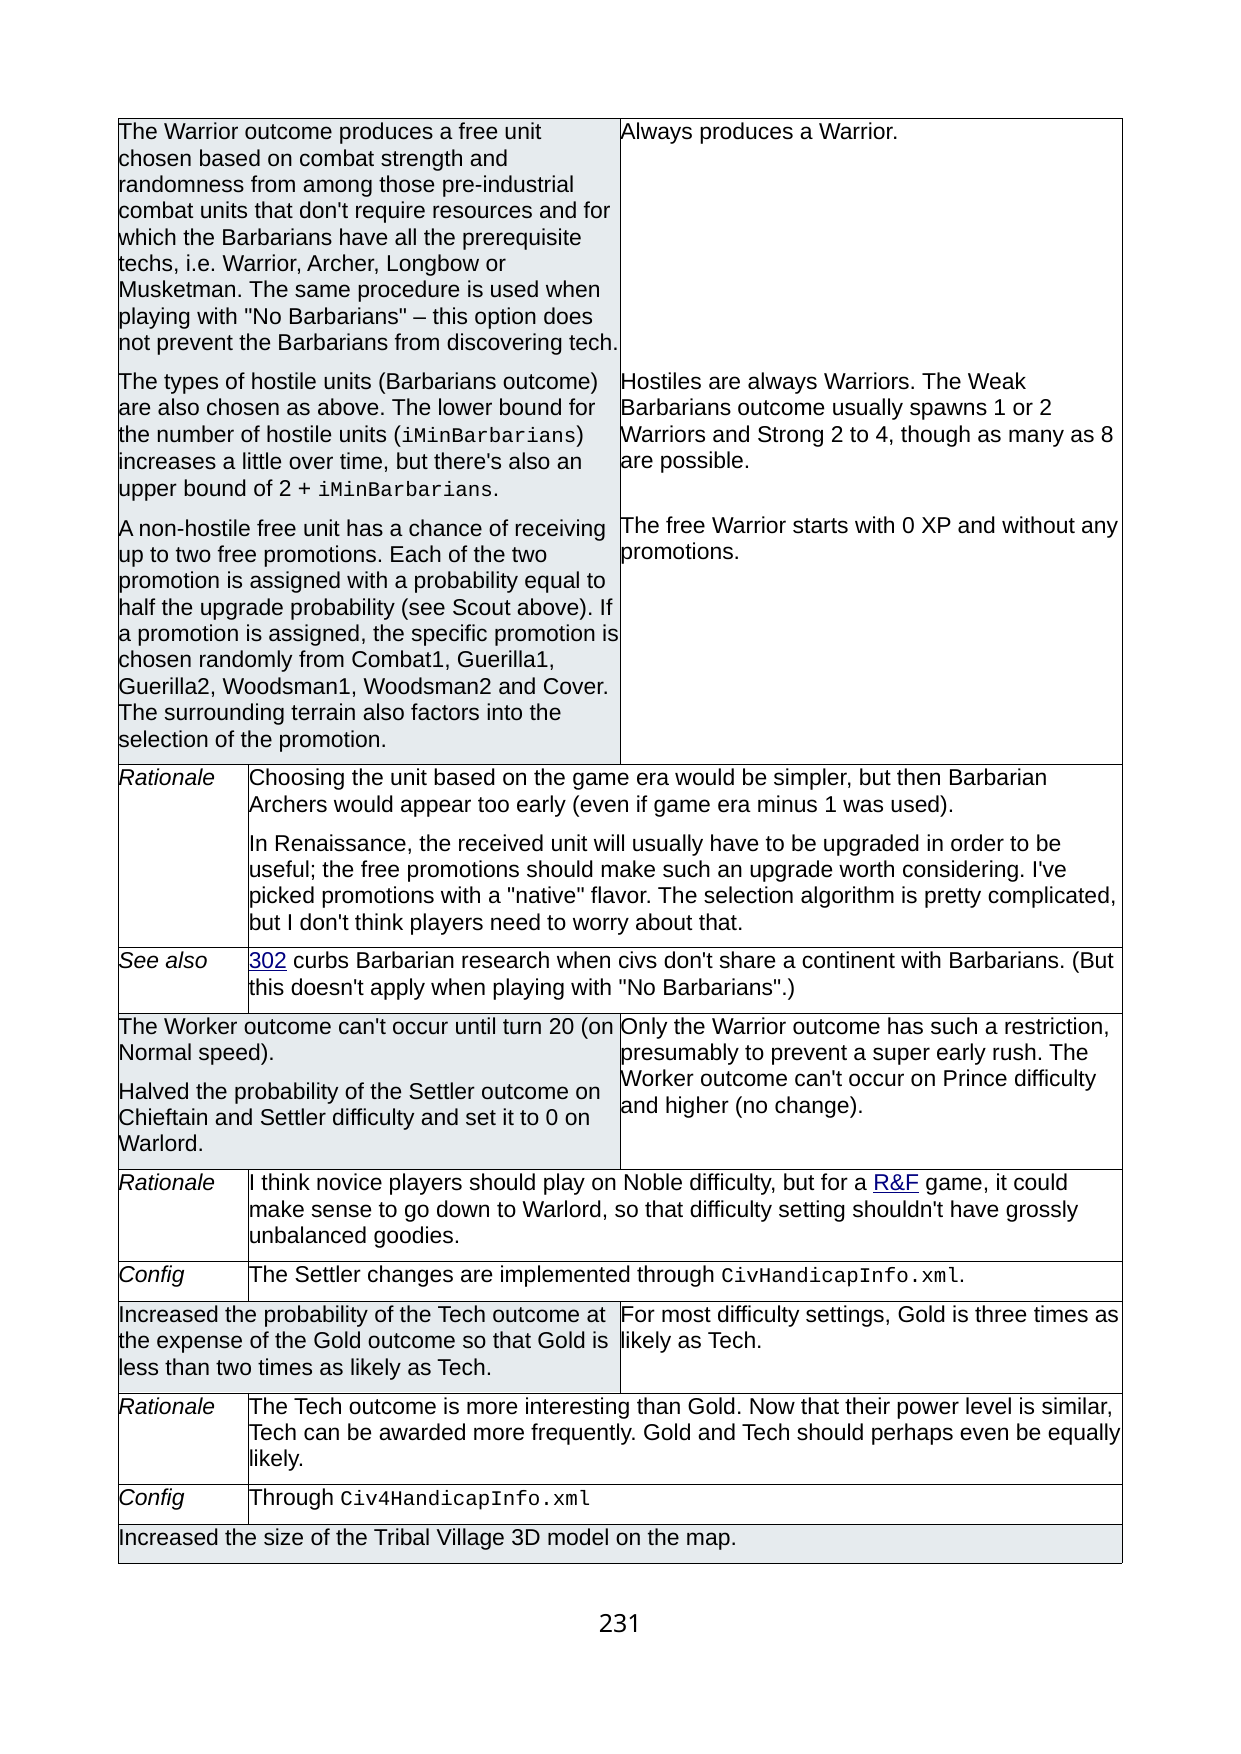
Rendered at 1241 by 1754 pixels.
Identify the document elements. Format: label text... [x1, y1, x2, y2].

table_cell The Tech outcome is more interesting than Gold. Now that their power level is similar, Tech can be awarded more frequently. Gold and Tech should perhaps even be equally likely. [249, 1394, 1122, 1484]
table_cell I think novice players should play on Noble difficulty, but for a R&F game, it could make sense to go down to Warlord, so that difficulty setting shouldn't have grossly unbalanced goodies. [249, 1170, 1122, 1261]
table_cell See also [119, 948, 248, 1012]
table_cell The Warrior outcome produces a free unit chosen based on combat strength and randomness from among those pre-industrial combat units that don't require resources and for which the Barbarians have all the prerequisite techs, i.e. Warrior, Archer, Longbow or Musketman. The same procedure is used when playing with "No Barbarians" – this option does not prevent the Barbarians from discovering tech. The types of hostile units (Barbarians outcome) are also chosen as above. The lower bound for the number of hostile units (iMinBarbarians) increases a little over time, but there's also an upper bound of 2 + iMinBarbarians. A non-hostile free unit has a chance of receiving up to two free promotions. Each of the two promotion is assigned with a probability equal to half the upgrade probability (see Scout above). If a promotion is assigned, the specific promotion is chosen randomly from Combat1, Guerilla1, Guerilla2, Woodsman1, Woodsman2 and Cover. The surrounding terrain also factors into the selection of the promotion. [119, 119, 620, 764]
table_cell For most difficulty settings, Gold is three times as likely as Tech. [621, 1302, 1122, 1392]
table_cell The Settler changes are implemented through CivHandicapInfo.xml. [249, 1262, 1122, 1301]
table_cell Config [119, 1262, 248, 1301]
table_cell Always produces a Warrior. Hostiles are always Warriors. The Weak Barbarians outcome usually spawns 1 or 2 Warriors and Strong 2 to 4, though as many as 8 are possible. The free Warrior starts with 0 XP and without any promotions. [621, 119, 1122, 764]
table_cell Increased the size of the Tribal Village 3D model on the map. [119, 1525, 1122, 1563]
table_cell Through Civ4HandicapInfo.xml [249, 1485, 1122, 1524]
table_cell Rationale [119, 1394, 248, 1484]
table_cell Rationale [119, 765, 248, 947]
table_cell Increased the probability of the Tech outcome at the expense of the Gold outcome so that Gold is less than two times as likely as Tech. [119, 1302, 620, 1392]
table_cell Config [119, 1485, 248, 1524]
table_cell Rationale [119, 1170, 248, 1261]
table_cell The Worker outcome can't occur until turn 20 (on Normal speed). Halved the probability of the Settler outcome on Chieftain and Settler difficulty and set it to 0 on Warlord. [119, 1014, 620, 1169]
table_cell Only the Warrior outcome has such a restriction, presumably to prevent a super early rush. The Worker outcome can't occur on Prince difficulty and higher (no change). [621, 1014, 1122, 1169]
table_cell Choosing the unit based on the game era would be simpler, but then Barbarian Archers would appear too early (even if game era minus 1 was used). In Renaissance, the received unit will usually have to be upgraded in order to be useful; the free promotions should make such an upgrade worth considering. I've picked promotions with a "native" flavor. The selection algorithm is pretty complicated, but I don't think players need to worry about that. [249, 765, 1122, 947]
table_cell 302 curbs Barbarian research when civs don't share a continent with Barbarians. (But this doesn't apply when playing with "No Barbarians".) [249, 948, 1122, 1012]
